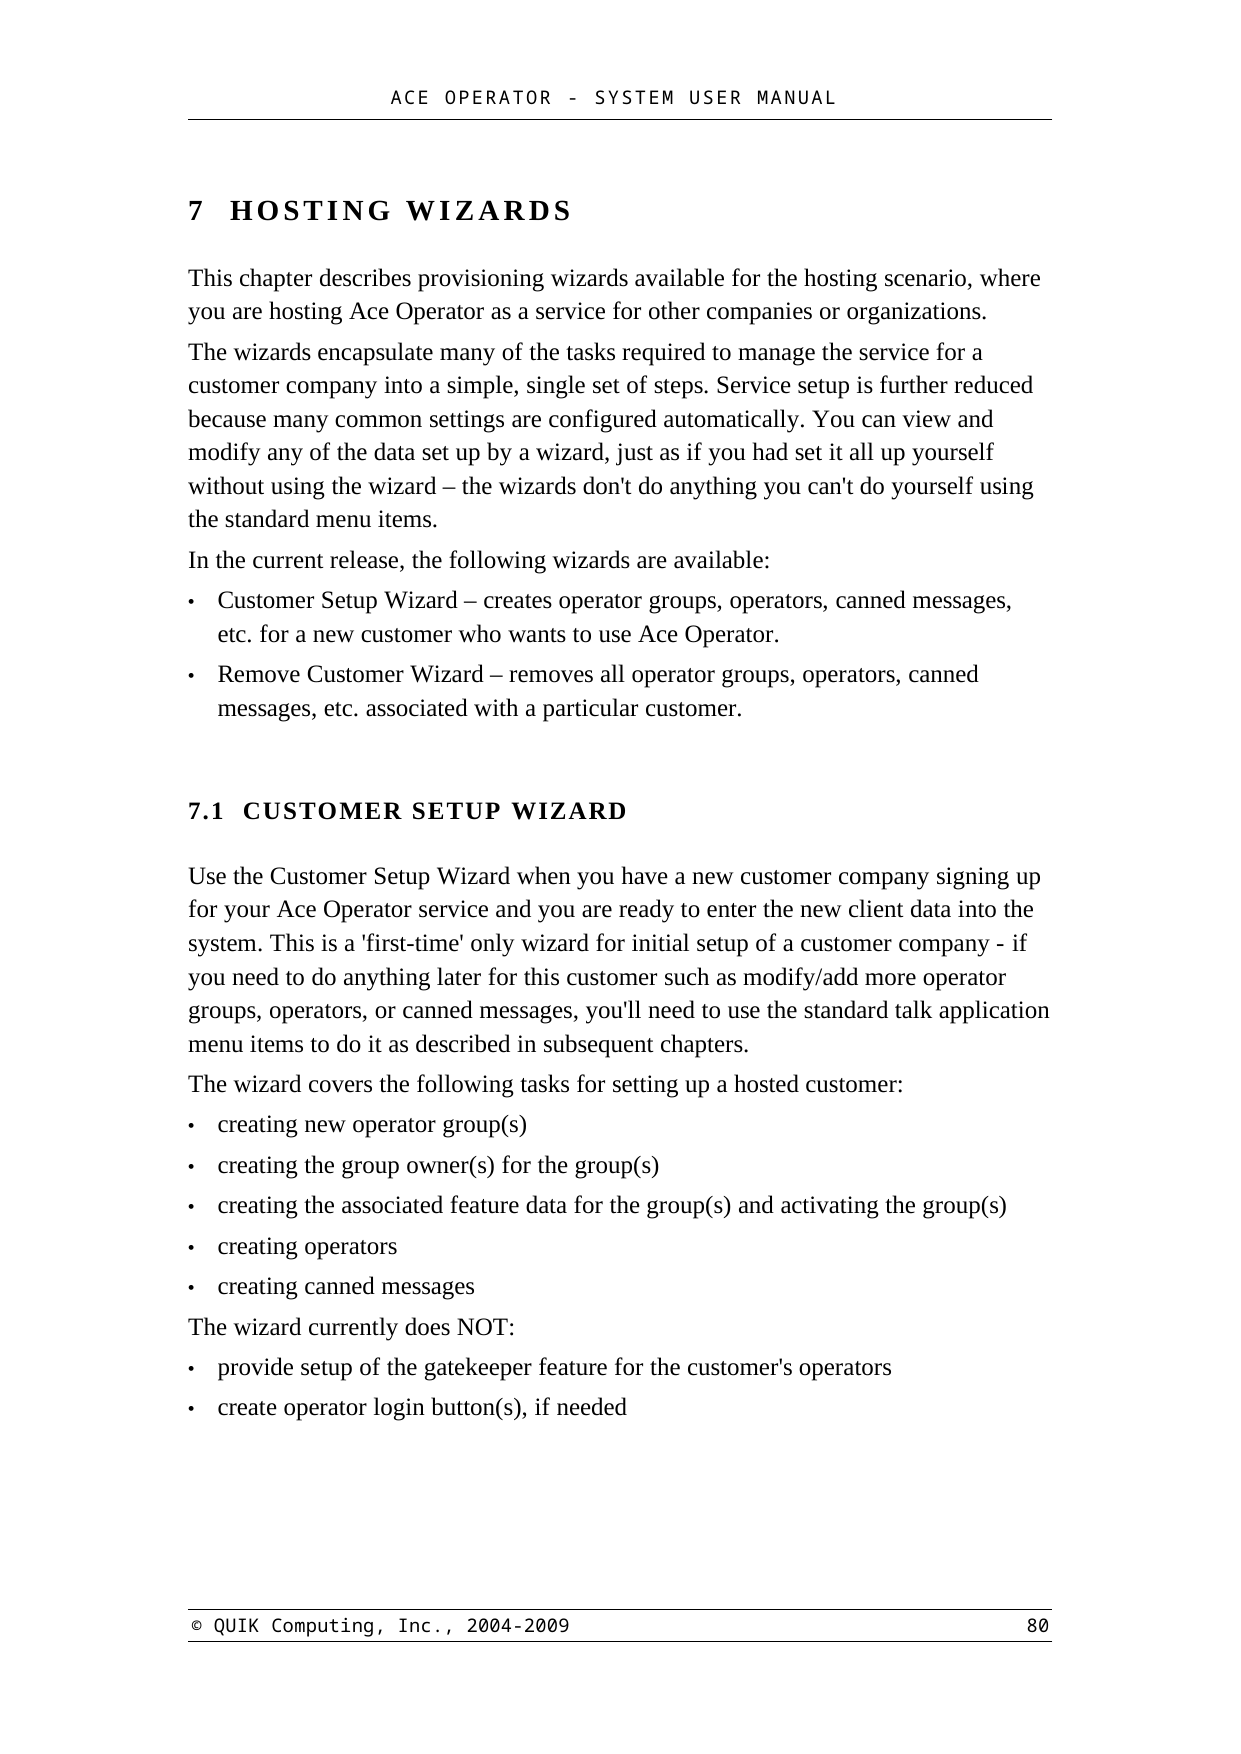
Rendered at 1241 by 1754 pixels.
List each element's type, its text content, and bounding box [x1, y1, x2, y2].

subtitle Hosting Wizards [188, 194, 1052, 226]
list creating new operator group(s) [188, 1110, 1052, 1138]
text Use the Customer Setup Wizard when you have a new customer company signing up for your Ace Operator service and you are ready to enter the new client data into the system. This is a 'first-time' only wizard for initial setup of a customer company - if you need to do anything later for this customer such as modify/add more operator groups, operators, or canned messages, you'll need to use the standard talk application menu items to do it as described in subsequent chapters. [188, 862, 1052, 1057]
text This chapter describes provisioning wizards available for the hosting scenario, where you are hosting Ace Operator as a service for other companies or organizations. [188, 263, 1052, 325]
text The wizards encapsulate many of the tasks required to manage the service for a customer company into a simple, single set of steps. Service setup is further reduced because many common settings are configured automatically. You can view and modify any of the data set up by a wizard, just as if you had set it all up yourself without using the wizard – the wizards don't do anything you can't do yourself using the standard menu items. [188, 337, 1052, 533]
list create operator login button(s), if needed [188, 1393, 1052, 1421]
list creating canned messages [188, 1272, 1052, 1300]
list creating the associated feature data for the group(s) and activating the group(s) [188, 1191, 1052, 1219]
subtitle Customer Setup Wizard [188, 797, 1052, 824]
list creating operators [188, 1232, 1052, 1259]
list Remove Customer Wizard – removes all operator groups, operators, canned messages, etc. associated with a particular customer. [188, 660, 1052, 722]
text The wizard covers the following tasks for setting up a hosted customer: [188, 1070, 1052, 1098]
text The wizard currently does NOT: [188, 1312, 1052, 1340]
text In the current release, the following wizards are available: [188, 546, 1052, 574]
list provide setup of the gatekeeper feature for the customer's operators [188, 1353, 1052, 1381]
list Customer Setup Wizard – creates operator groups, operators, canned messages, etc. for a new customer who wants to use Ace Operator. [188, 586, 1052, 648]
list creating the group owner(s) for the group(s) [188, 1151, 1052, 1179]
